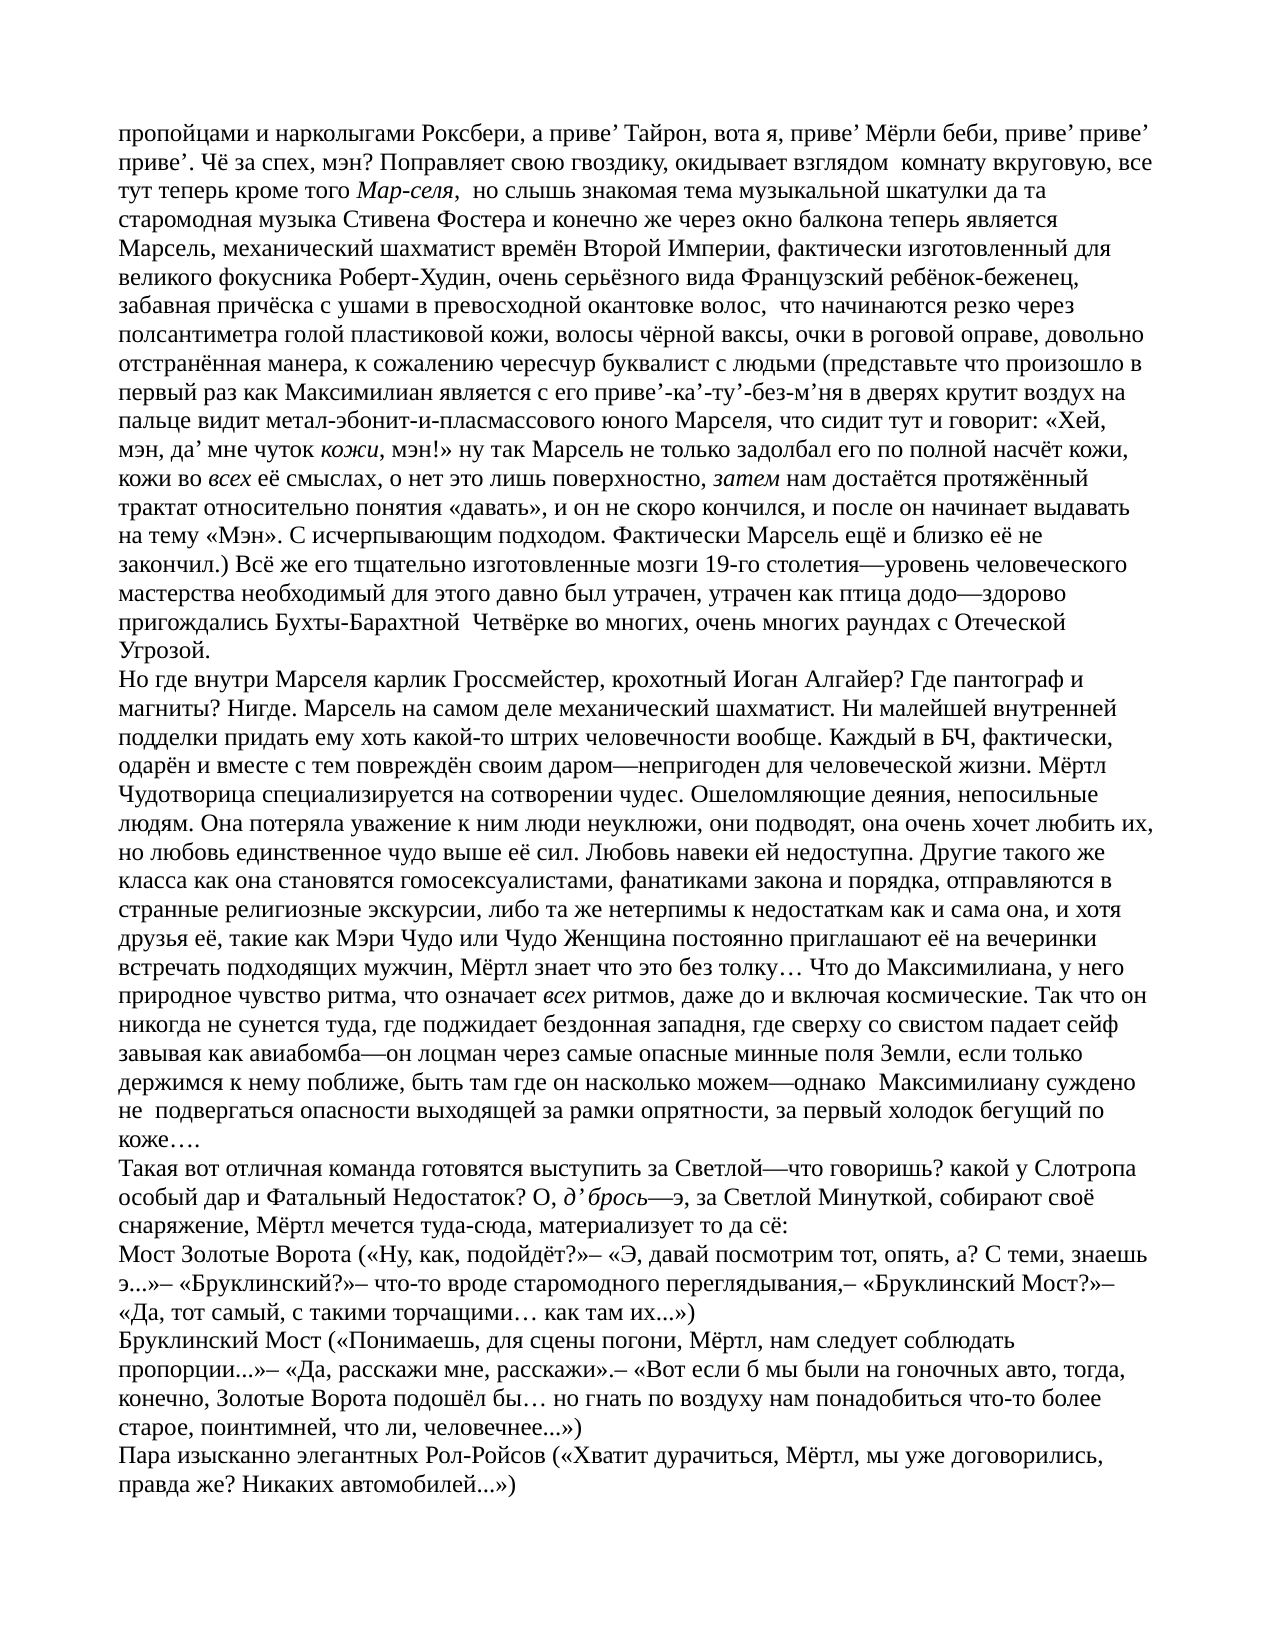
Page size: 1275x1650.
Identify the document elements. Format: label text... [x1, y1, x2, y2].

text Такая вот отличная команда готовятся выступить за Светлой—что говоришь? какой у Слотропа особый дар и Фатальный Недостаток? О, д’ брось—э, за Светлой Минуткой, собирают своё снаряжение, Мёртл мечется туда-сюда, материализует то да сё: [118, 1153, 1157, 1239]
text пропойцами и нарколыгами Роксбери, а приве’ Тайрон, вота я, приве’ Мёрли беби, приве’ приве’ приве’. Чё за спех, мэн? Поправляет свою гвоздику, окидывает взглядом комнату вкруговую, все тут теперь кроме того Мар-селя, но слышь знакомая тема музыкальной шкатулки да та старомодная музыка Стивена Фостера и конечно же через окно балкона теперь является Марсель, механический шахматист времён Второй Империи, фактически изготовленный для великого фокусника Роберт-Худин, очень серьёзного вида Французский ребёнок-беженец, забавная причёска с ушами в превосходной окантовке волос, что начинаются резко через полсантиметра голой пластиковой кожи, волосы чёрной ваксы, очки в роговой оправе, довольно отстранённая манера, к сожалению чересчур буквалист с людьми (представьте что произошло в первый раз как Максимилиан является с его приве’-ка’-ту’-без-м’ня в дверях крутит воздух на пальце видит метал-эбонит-и-пласмассового юного Марселя, что сидит тут и говорит: «Хей, мэн, да’ мне чуток кожи, мэн!» ну так Марсель не только задолбал его по полной насчёт кожи, кожи во всех её смыслах, о нет это лишь поверхностно, затем нам достаётся протяжённый трактат относительно понятия «давать», и он не скоро кончился, и после он начинает выдавать на тему «Мэн». С исчерпывающим подходом. Фактически Марсель ещё и близко её не закончил.) Всё же его тщательно изготовленные мозги 19-го столетия—уровень человеческого мастерства необходимый для этого давно был утрачен, утрачен как птица додо—здорово пригождались Бухты-Барахтной Четвёрке во многих, очень многих раундах с Отеческой Угрозой. [118, 118, 1157, 664]
text Бруклинский Мост («Понимаешь, для сцены погони, Мёртл, нам следует соблюдать пропорции...»– «Да, расскажи мне, расскажи».– «Вот если б мы были на гоночных авто, тогда, конечно, Золотые Ворота подошёл бы… но гнать по воздуху нам понадобиться что-то более старое, поинтимней, что ли, человечнее...») [118, 1326, 1157, 1441]
text Но где внутри Марселя карлик Гроссмейстер, крохотный Иоган Алгайер? Где пантограф и магниты? Нигде. Марсель на самом деле механический шахматист. Ни малейшей внутренней подделки придать ему хоть какой-то штрих человечности вообще. Каждый в БЧ, фактически, одарён и вместе с тем повреждён своим даром—непригоден для человеческой жизни. Мёртл Чудотворица специализируется на сотворении чудес. Ошеломляющие деяния, непосильные людям. Она потеряла уважение к ним люди неуклюжи, они подводят, она очень хочет любить их, но любовь единственное чудо выше её сил. Любовь навеки ей недоступна. Другие такого же класса как она становятся гомосексуалистами, фанатиками закона и порядка, отправляются в странные религиозные экскурсии, либо та же нетерпимы к недостаткам как и сама она, и хотя друзья её, такие как Мэри Чудо или Чудо Женщина постоянно приглашают её на вечеринки встречать подходящих мужчин, Мёртл знает что это без толку… Что до Максимилиана, у него природное чувство ритма, что означает всех ритмов, даже до и включая космические. Так что он никогда не сунется туда, где поджидает бездонная западня, где сверху со свистом падает сейф завывая как авиабомба—он лоцман через самые опасные минные поля Земли, если только держимся к нему поближе, быть там где он насколько можем—однако Максимилиану суждено не подвергаться опасности выходящей за рамки опрятности, за первый холодок бегущий по коже…. [118, 664, 1157, 1153]
text Мост Золотые Ворота («Ну, как, подойдёт?»– «Э, давай посмотрим тот, опять, а? С теми, знаешь э...»– «Бруклинский?»– что-то вроде старомодного переглядывания,– «Бруклинский Мост?»– «Да, тот самый, с такими торчащими… как там их...») [118, 1239, 1157, 1326]
text Пара изысканно элегантных Рол-Ройсов («Хватит дурачиться, Мёртл, мы уже договорились, правда же? Никаких автомобилей...») [118, 1441, 1157, 1498]
